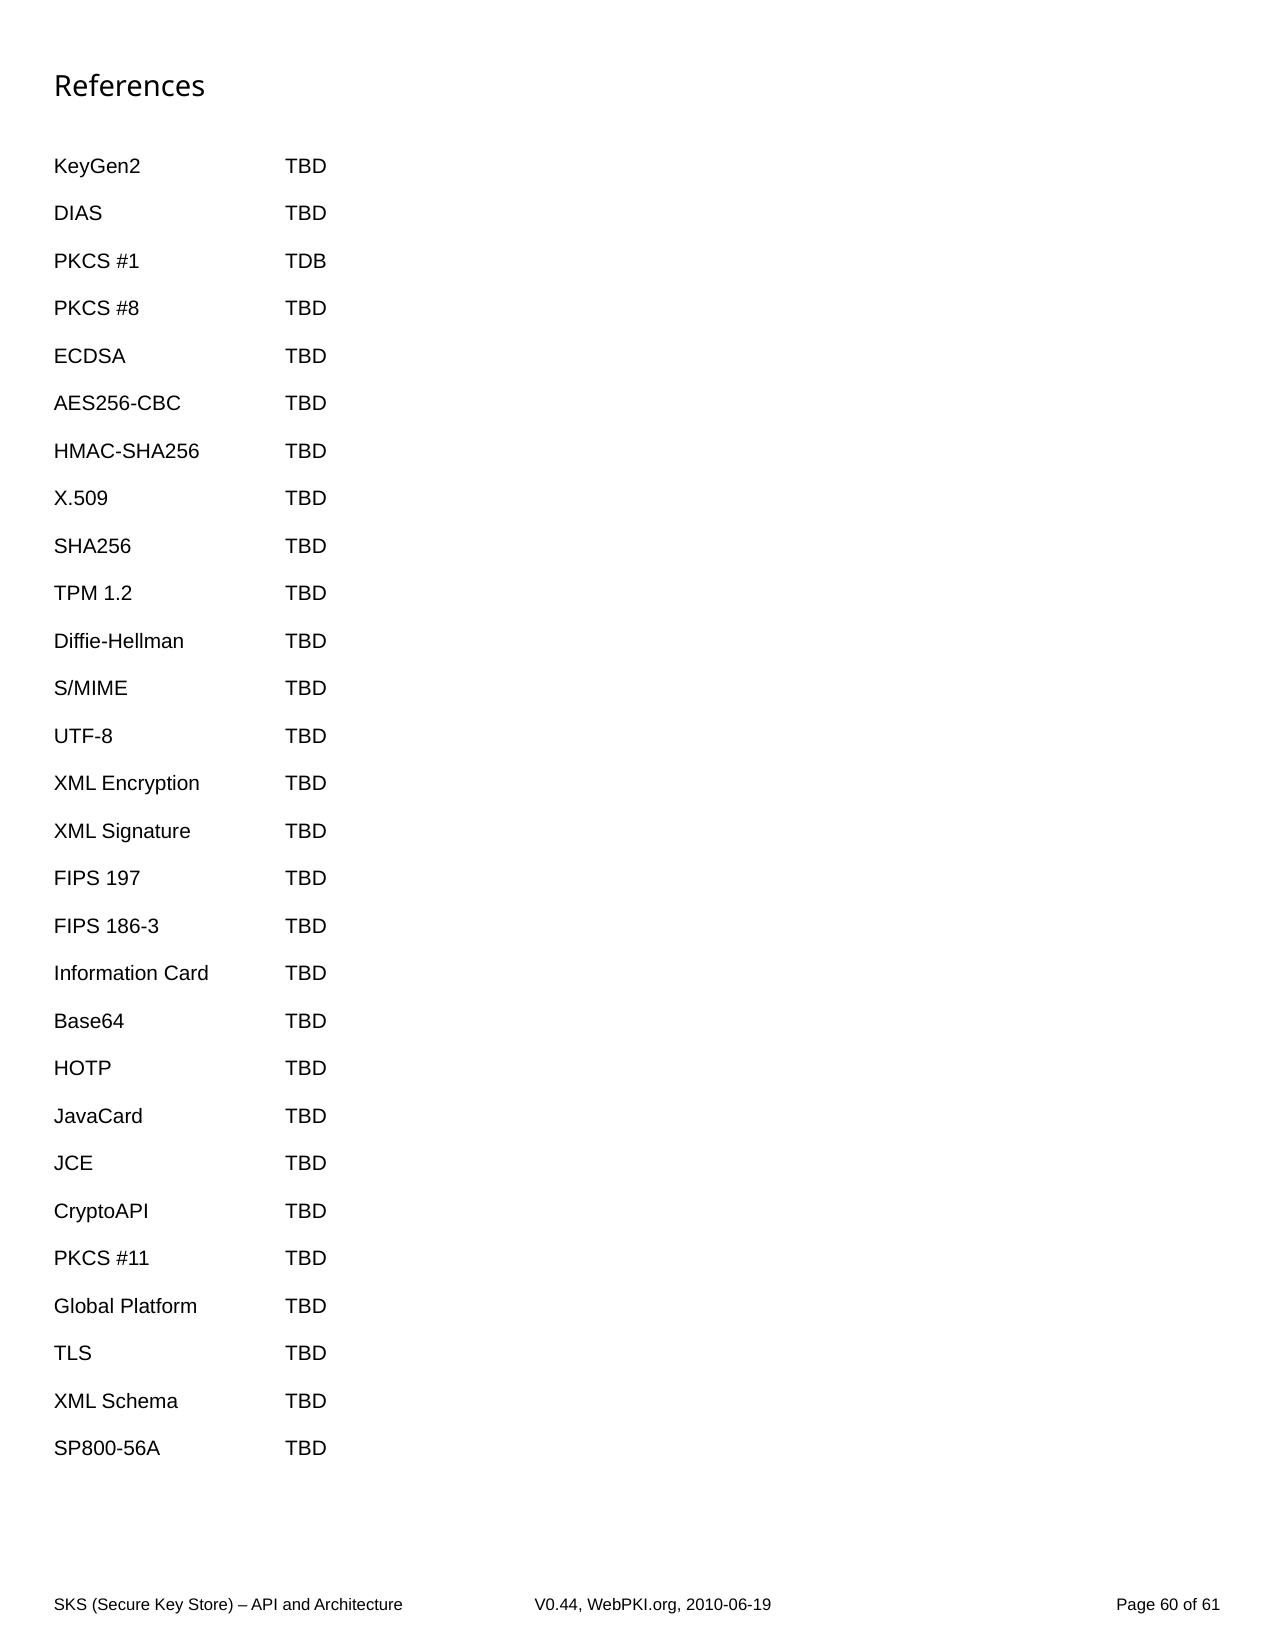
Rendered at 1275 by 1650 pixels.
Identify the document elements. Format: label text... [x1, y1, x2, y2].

table_cell TBD [285, 1389, 1221, 1436]
table_cell TBD [285, 819, 1221, 866]
table_cell UTF-8 [54, 724, 285, 771]
table_header KeyGen2 [54, 154, 285, 201]
table_cell CryptoAPI [54, 1199, 285, 1246]
table_cell TBD [285, 439, 1221, 486]
table_cell SP800-56A [54, 1436, 285, 1483]
table_cell TDB [285, 249, 1221, 296]
table_cell PKCS #1 [54, 249, 285, 296]
table_cell DIAS [54, 201, 285, 248]
table_cell PKCS #8 [54, 296, 285, 343]
table_header TBD [285, 154, 1221, 201]
table_cell TBD [285, 676, 1221, 723]
table_cell TBD [285, 296, 1221, 343]
table_cell X.509 [54, 486, 285, 533]
table_cell TBD [285, 1104, 1221, 1151]
table_cell TBD [285, 1436, 1221, 1483]
table_cell TBD [285, 866, 1221, 913]
table_cell SHA256 [54, 534, 285, 581]
table_cell XML Signature [54, 819, 285, 866]
table_cell TLS [54, 1341, 285, 1388]
table_cell TBD [285, 1009, 1221, 1056]
table_cell TBD [285, 1151, 1221, 1198]
table_cell FIPS 197 [54, 866, 285, 913]
table_cell JCE [54, 1151, 285, 1198]
table_cell Global Platform [54, 1294, 285, 1341]
table_cell TBD [285, 771, 1221, 818]
table_cell TBD [285, 1056, 1221, 1103]
table_cell S/MIME [54, 676, 285, 723]
table_cell TBD [285, 961, 1221, 1008]
table_cell JavaCard [54, 1104, 285, 1151]
table_cell TBD [285, 1341, 1221, 1388]
table_cell HOTP [54, 1056, 285, 1103]
table_cell TBD [285, 344, 1221, 391]
table_cell Information Card [54, 961, 285, 1008]
table_cell Base64 [54, 1009, 285, 1056]
table_cell TBD [285, 1246, 1221, 1293]
table_cell Diffie-Hellman [54, 629, 285, 676]
table_cell XML Schema [54, 1389, 285, 1436]
subtitle References [54, 66, 1221, 105]
table_cell TBD [285, 914, 1221, 961]
table_cell TBD [285, 486, 1221, 533]
table_cell TBD [285, 629, 1221, 676]
table_cell TBD [285, 201, 1221, 248]
table_cell TBD [285, 534, 1221, 581]
table_cell AES256-CBC [54, 391, 285, 438]
table_cell TPM 1.2 [54, 581, 285, 628]
table_cell TBD [285, 724, 1221, 771]
table_cell TBD [285, 1199, 1221, 1246]
table_cell TBD [285, 391, 1221, 438]
table_cell HMAC-SHA256 [54, 439, 285, 486]
table_cell TBD [285, 581, 1221, 628]
table_cell PKCS #11 [54, 1246, 285, 1293]
table_cell TBD [285, 1294, 1221, 1341]
table_cell XML Encryption [54, 771, 285, 818]
table_cell FIPS 186-3 [54, 914, 285, 961]
table_cell ECDSA [54, 344, 285, 391]
